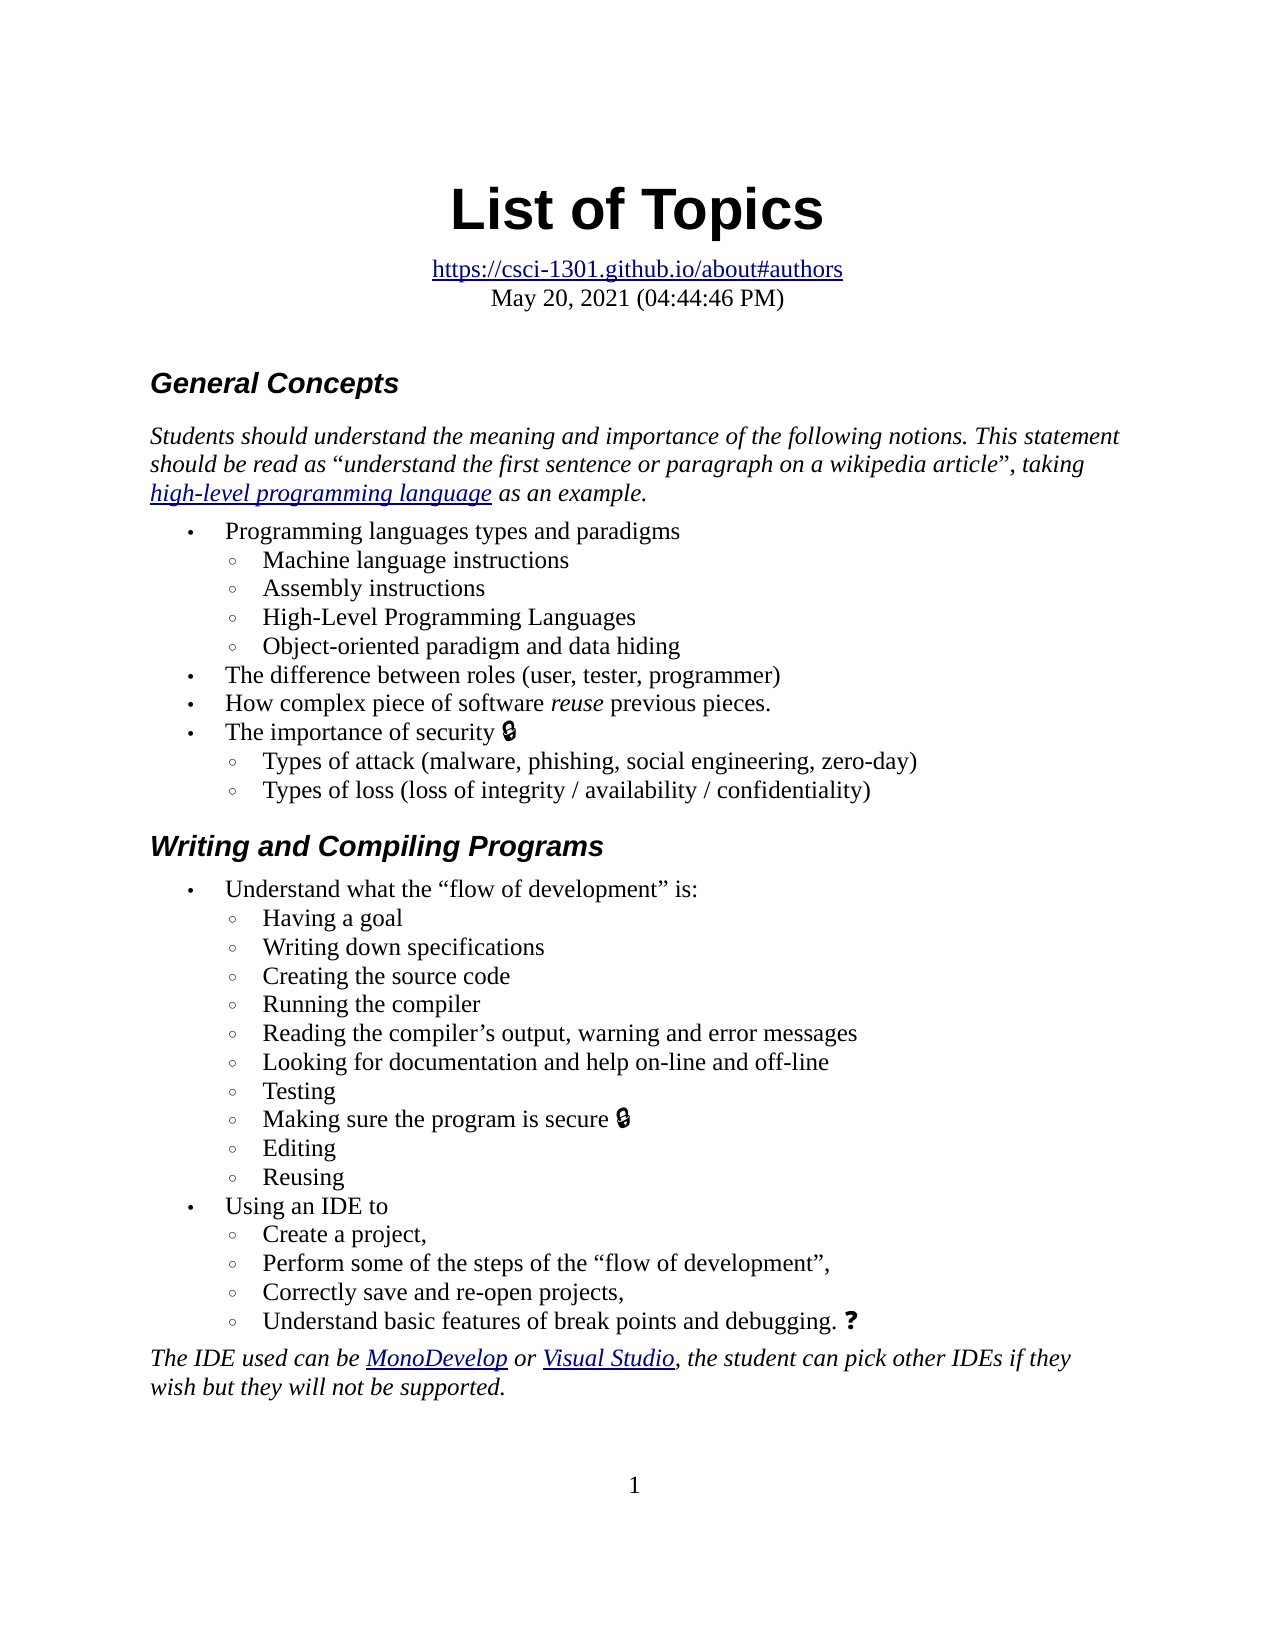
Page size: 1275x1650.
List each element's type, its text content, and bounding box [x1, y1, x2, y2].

list The importance of security 🔒 [187, 717, 1125, 746]
list Reusing [225, 1162, 1125, 1191]
list Types of loss (loss of integrity / availability / confidentiality) [225, 775, 1125, 803]
list Looking for documentation and help on-line and off-line [225, 1047, 1125, 1076]
title List of Topics [150, 175, 1125, 242]
list The difference between roles (user, tester, programmer) [187, 660, 1125, 688]
text Students should understand the meaning and importance of the following notions. This statement should be read as “understand the first sentence or paragraph on a wikipedia article”, taking high-level programming language as an example. [150, 421, 1125, 507]
text https://csci-1301.github.io/about#authors [150, 254, 1125, 283]
subtitle General Concepts [150, 366, 1125, 399]
list Object-oriented paradigm and data hiding [225, 631, 1125, 660]
list Writing down specifications [225, 932, 1125, 961]
list Running the compiler [225, 989, 1125, 1018]
text May 20, 2021 (04:44:46 PM) [150, 283, 1125, 312]
list Having a goal [225, 903, 1125, 932]
list Machine language instructions [225, 545, 1125, 573]
list Types of attack (malware, phishing, social engineering, zero-day) [225, 746, 1125, 775]
subtitle Writing and Compiling Programs [150, 828, 1125, 862]
list Testing [225, 1076, 1125, 1104]
list Making sure the program is secure 🔒 [225, 1104, 1125, 1133]
list Correctly save and re-open projects, [225, 1277, 1125, 1306]
list Understand what the “flow of development” is: [187, 874, 1125, 903]
list Using an IDE to [187, 1191, 1125, 1219]
list Editing [225, 1133, 1125, 1162]
list Reading the compiler’s output, warning and error messages [225, 1018, 1125, 1047]
text The IDE used can be MonoDevelop or Visual Studio, the student can pick other IDEs if they wish but they will not be supported. [150, 1343, 1125, 1401]
list How complex piece of software reuse previous pieces. [187, 688, 1125, 717]
list Creating the source code [225, 961, 1125, 989]
list Programming languages types and paradigms [187, 516, 1125, 545]
list Understand basic features of break points and debugging. ❓ [225, 1306, 1125, 1334]
list High-Level Programming Languages [225, 602, 1125, 631]
list Assembly instructions [225, 573, 1125, 602]
list Perform some of the steps of the “flow of development”, [225, 1248, 1125, 1277]
list Create a project, [225, 1219, 1125, 1248]
